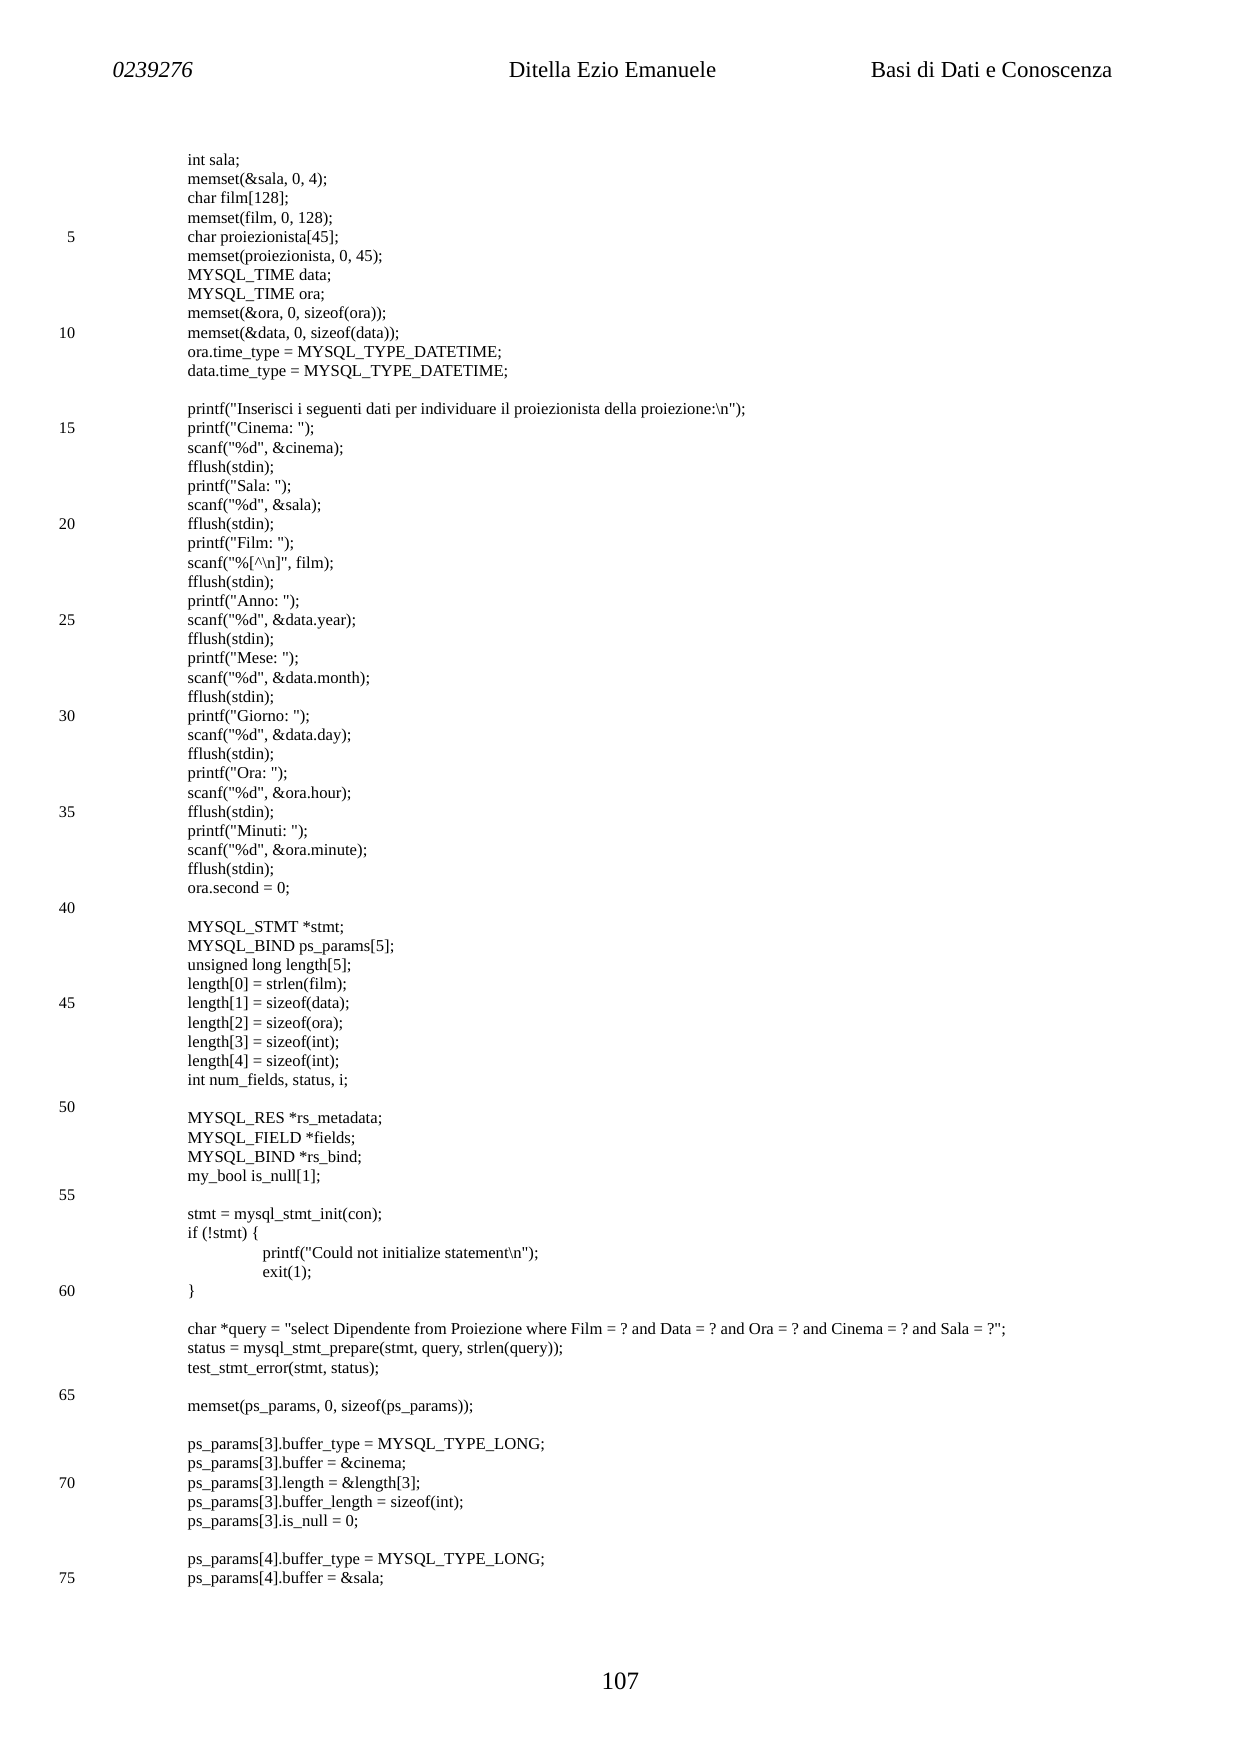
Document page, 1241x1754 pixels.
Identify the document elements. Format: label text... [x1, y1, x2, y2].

text MYSQL_RES *rs_metadata; [112, 1108, 1128, 1127]
text memset(&data, 0, sizeof(data)); [112, 322, 1128, 342]
text length[2] = sizeof(ora); [112, 1012, 1128, 1032]
text MYSQL_TIME data; [112, 265, 1128, 284]
text printf("Minuti: "); [112, 821, 1128, 840]
text printf("Ora: "); [112, 763, 1128, 782]
text scanf("%d", &data.year); [112, 610, 1128, 629]
text scanf("%[^\n]", film); [112, 552, 1128, 572]
text MYSQL_STMT *stmt; [112, 917, 1128, 936]
text fflush(stdin); [112, 514, 1128, 533]
text char film[128]; [112, 188, 1128, 207]
text fflush(stdin); [112, 572, 1128, 591]
text scanf("%d", &data.month); [112, 667, 1128, 687]
text fflush(stdin); [112, 457, 1128, 476]
text ps_params[3].is_null = 0; [112, 1511, 1128, 1530]
text scanf("%d", &ora.minute); [112, 840, 1128, 859]
text printf("Anno: "); [112, 591, 1128, 610]
text printf("Inserisci i seguenti dati per individuare il proiezionista della proiezione:\n"); [112, 399, 1128, 418]
text length[3] = sizeof(int); [112, 1032, 1128, 1051]
text test_stmt_error(stmt, status); [112, 1357, 1128, 1377]
text MYSQL_BIND ps_params[5]; [112, 936, 1128, 955]
text fflush(stdin); [112, 859, 1128, 878]
text length[0] = strlen(film); [112, 974, 1128, 993]
text memset(&ora, 0, sizeof(ora)); [112, 303, 1128, 322]
text printf("Film: "); [112, 533, 1128, 552]
text int num_fields, status, i; [112, 1070, 1128, 1089]
text ps_params[3].length = &length[3]; [112, 1472, 1128, 1492]
text length[1] = sizeof(data); [112, 993, 1128, 1012]
text MYSQL_TIME ora; [112, 284, 1128, 303]
text char *query = "select Dipendente from Proiezione where Film = ? and Data = ? and Ora = ? and Cinema = ? and Sala = ?"; [112, 1319, 1128, 1338]
text stmt = mysql_stmt_init(con); [112, 1204, 1128, 1223]
text printf("Sala: "); [112, 476, 1128, 495]
text ora.time_type = MYSQL_TYPE_DATETIME; [112, 342, 1128, 361]
text memset(film, 0, 128); [112, 207, 1128, 227]
text MYSQL_FIELD *fields; [112, 1127, 1128, 1147]
text unsigned long length[5]; [112, 955, 1128, 974]
text fflush(stdin); [112, 744, 1128, 763]
text memset(ps_params, 0, sizeof(ps_params)); [112, 1396, 1128, 1415]
text printf("Giorno: "); [112, 706, 1128, 725]
text MYSQL_BIND *rs_bind; [112, 1147, 1128, 1166]
text } [112, 1281, 1128, 1300]
text ps_params[3].buffer_length = sizeof(int); [112, 1492, 1128, 1511]
text scanf("%d", &sala); [112, 495, 1128, 514]
text scanf("%d", &cinema); [112, 437, 1128, 457]
text length[4] = sizeof(int); [112, 1051, 1128, 1070]
text memset(proiezionista, 0, 45); [112, 246, 1128, 265]
text scanf("%d", &ora.hour); [112, 782, 1128, 802]
text if (!stmt) { [112, 1223, 1128, 1242]
text fflush(stdin); [112, 687, 1128, 706]
text printf("Cinema: "); [112, 418, 1128, 437]
text my_bool is_null[1]; [112, 1166, 1128, 1185]
text scanf("%d", &data.day); [112, 725, 1128, 744]
text ps_params[3].buffer_type = MYSQL_TYPE_LONG; [112, 1434, 1128, 1453]
text exit(1); [112, 1262, 1128, 1281]
text data.time_type = MYSQL_TYPE_DATETIME; [112, 361, 1128, 380]
text fflush(stdin); [112, 629, 1128, 648]
text memset(&sala, 0, 4); [112, 169, 1128, 188]
text int sala; [112, 150, 1128, 169]
text ps_params[3].buffer = &cinema; [112, 1453, 1128, 1472]
text ora.second = 0; [112, 878, 1128, 897]
text printf("Could not initialize statement\n"); [112, 1242, 1128, 1262]
text fflush(stdin); [112, 802, 1128, 821]
text ps_params[4].buffer_type = MYSQL_TYPE_LONG; [112, 1549, 1128, 1568]
text char proiezionista[45]; [112, 227, 1128, 246]
text status = mysql_stmt_prepare(stmt, query, strlen(query)); [112, 1338, 1128, 1357]
text printf("Mese: "); [112, 648, 1128, 667]
text ps_params[4].buffer = &sala; [112, 1568, 1128, 1587]
